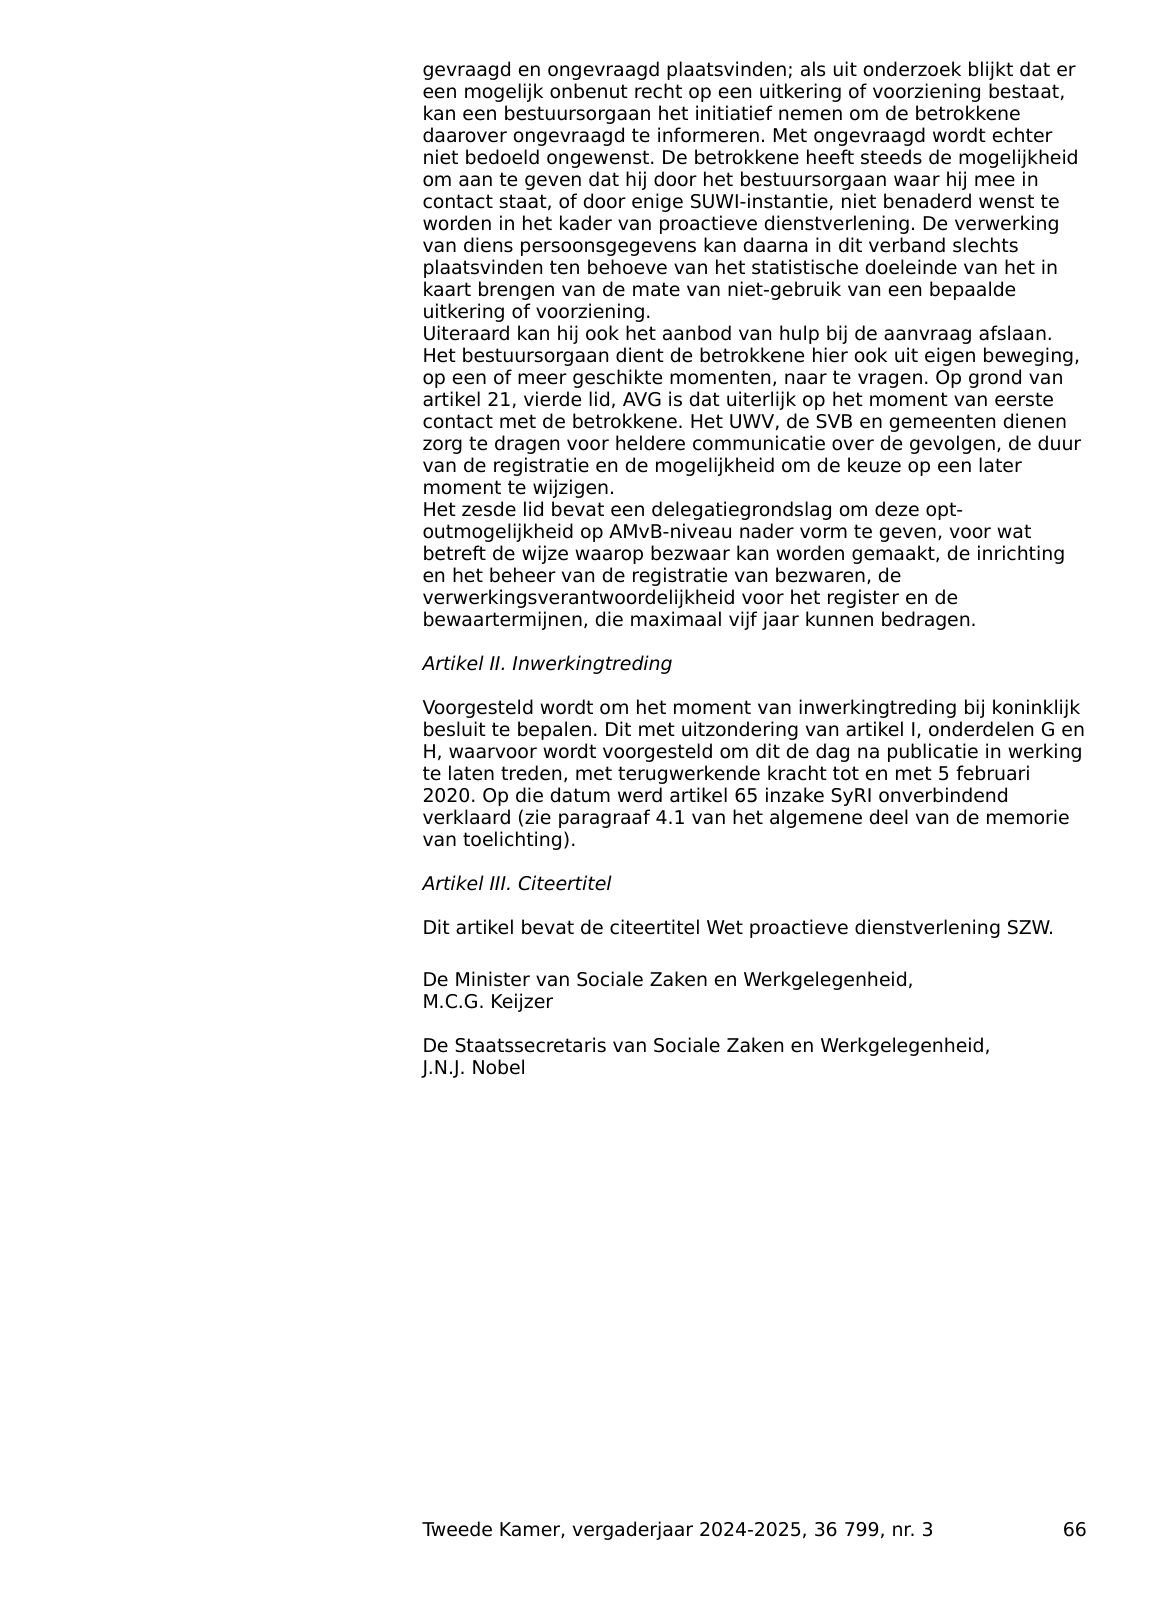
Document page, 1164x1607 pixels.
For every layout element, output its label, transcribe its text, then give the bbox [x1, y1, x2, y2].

text gevraagd en ongevraagd plaatsvinden; als uit onderzoek blijkt dat er een mogelijk onbenut recht op een uitkering of voorziening bestaat, kan een bestuursorgaan het initiatief nemen om de betrokkene daarover ongevraagd te informeren. Met ongevraagd wordt echter niet bedoeld ongewenst. De betrokkene heeft steeds de mogelijkheid om aan te geven dat hij door het bestuursorgaan waar hij mee in contact staat, of door enige SUWI-instantie, niet benaderd wenst te worden in het kader van proactieve dienstverlening. De verwerking van diens persoonsgegevens kan daarna in dit verband slechts plaatsvinden ten behoeve van het statistische doeleinde van het in kaart brengen van de mate van niet-gebruik van een bepaalde uitkering of voorziening. [422, 59, 1087, 323]
subtitle Artikel II. Inwerkingtreding [422, 653, 1087, 675]
subtitle Artikel III. Citeertitel [422, 873, 1087, 895]
text Het zesde lid bevat een delegatiegrondslag om deze opt-outmogelijkheid op AMvB-niveau nader vorm te geven, voor wat betreft de wijze waarop bezwaar kan worden gemaakt, de inrichting en het beheer van de registratie van bezwaren, de verwerkingsverantwoordelijkheid voor het register en de bewaartermijnen, die maximaal vijf jaar kunnen bedragen. [422, 499, 1087, 631]
text Dit artikel bevat de citeertitel Wet proactieve dienstverlening SZW. [422, 917, 1087, 939]
text De Staatssecretaris van Sociale Zaken en Werkgelegenheid, J.N.J. Nobel [422, 1035, 1087, 1079]
text Uiteraard kan hij ook het aanbod van hulp bij de aanvraag afslaan. Het bestuursorgaan dient de betrokkene hier ook uit eigen beweging, op een of meer geschikte momenten, naar te vragen. Op grond van artikel 21, vierde lid, AVG is dat uiterlijk op het moment van eerste contact met de betrokkene. Het UWV, de SVB en gemeenten dienen zorg te dragen voor heldere communicatie over de gevolgen, de duur van de registratie en de mogelijkheid om de keuze op een later moment te wijzigen. [422, 323, 1087, 499]
text De Minister van Sociale Zaken en Werkgelegenheid, M.C.G. Keijzer [422, 969, 1087, 1013]
text Voorgesteld wordt om het moment van inwerkingtreding bij koninklijk besluit te bepalen. Dit met uitzondering van artikel I, onderdelen G en H, waarvoor wordt voorgesteld om dit de dag na publicatie in werking te laten treden, met terugwerkende kracht tot en met 5 februari 2020. Op die datum werd artikel 65 inzake SyRI onverbindend verklaard (zie paragraaf 4.1 van het algemene deel van de memorie van toelichting). [422, 697, 1087, 851]
